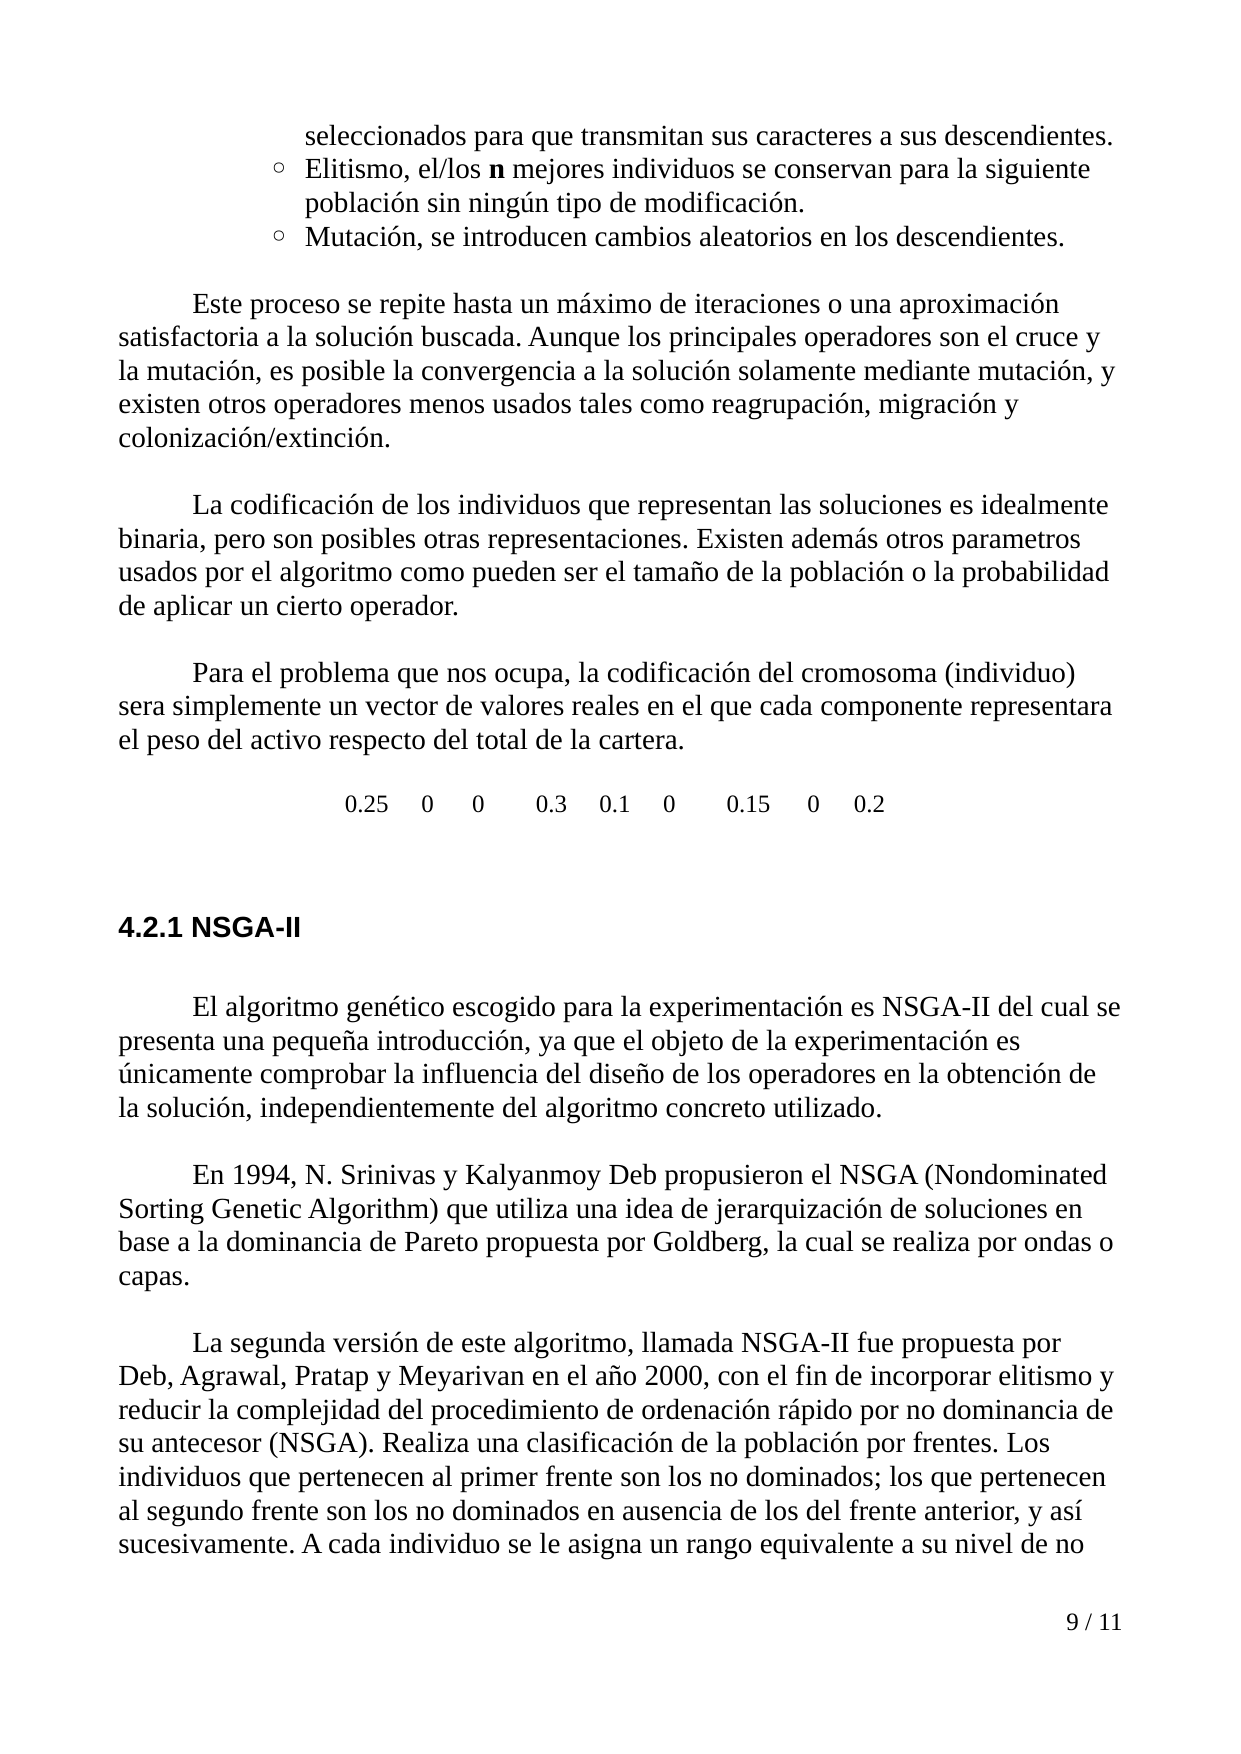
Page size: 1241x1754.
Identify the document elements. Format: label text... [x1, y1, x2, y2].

table_header 0 [461, 789, 524, 818]
text Este proceso se repite hasta un máximo de iteraciones o una aproximación satisfactoria a la solución buscada. Aunque los principales operadores son el cruce y la mutación, es posible la convergencia a la solución solamente mediante mutación, y existen otros operadores menos usados tales como reagrupación, migración y colonización/extinción. [118, 286, 1122, 454]
table_header 0 [652, 789, 715, 818]
table_header 0.15 [715, 789, 796, 818]
text La segunda versión de este algoritmo, llamada NSGA-II fue propuesta por Deb, Agrawal, Pratap y Meyarivan en el año 2000, con el fin de incorporar elitismo y reducir la complejidad del procedimiento de ordenación rápido por no dominancia de su antecesor (NSGA). Realiza una clasificación de la población por frentes. Los individuos que pertenecen al primer frente son los no dominados; los que pertenecen al segundo frente son los no dominados en ausencia de los del frente anterior, y así sucesivamente. A cada individuo se le asigna un rango equivalente a su nivel de no [118, 1325, 1122, 1560]
table_header 0.3 [524, 789, 588, 818]
table_header 0.25 [333, 789, 410, 818]
table_header 0.1 [588, 789, 652, 818]
text Para el problema que nos ocupa, la codificación del cromosoma (individuo) sera simplemente un vector de valores reales en el que cada componente representara el peso del activo respecto del total de la cartera. [118, 655, 1122, 756]
text La codificación de los individuos que representan las soluciones es idealmente binaria, pero son posibles otras representaciones. Existen además otros parametros usados por el algoritmo como pueden ser el tamaño de la población o la probabilidad de aplicar un cierto operador. [118, 487, 1122, 621]
text En 1994, N. Srinivas y Kalyanmoy Deb propusieron el NSGA (Nondominated Sorting Genetic Algorithm) que utiliza una idea de jerarquización de soluciones en base a la dominancia de Pareto propuesta por Goldberg, la cual se realiza por ondas o capas. [118, 1157, 1122, 1291]
table_header 0 [410, 789, 461, 818]
table_header 0 [796, 789, 842, 818]
table_header 0.2 [843, 789, 907, 818]
list seleccionados para que transmitan sus caracteres a sus descendientes. [267, 118, 1122, 152]
list Elitismo, el/los n mejores individuos se conservan para la siguiente población sin ningún tipo de modificación. [267, 152, 1122, 219]
list Mutación, se introducen cambios aleatorios en los descendientes. [267, 219, 1122, 252]
text El algoritmo genético escogido para la experimentación es NSGA-II del cual se presenta una pequeña introducción, ya que el objeto de la experimentación es únicamente comprobar la influencia del diseño de los operadores en la obtención de la solución, independientemente del algoritmo concreto utilizado. [118, 989, 1122, 1124]
subtitle 4.2.1 NSGA-II [118, 910, 1122, 943]
